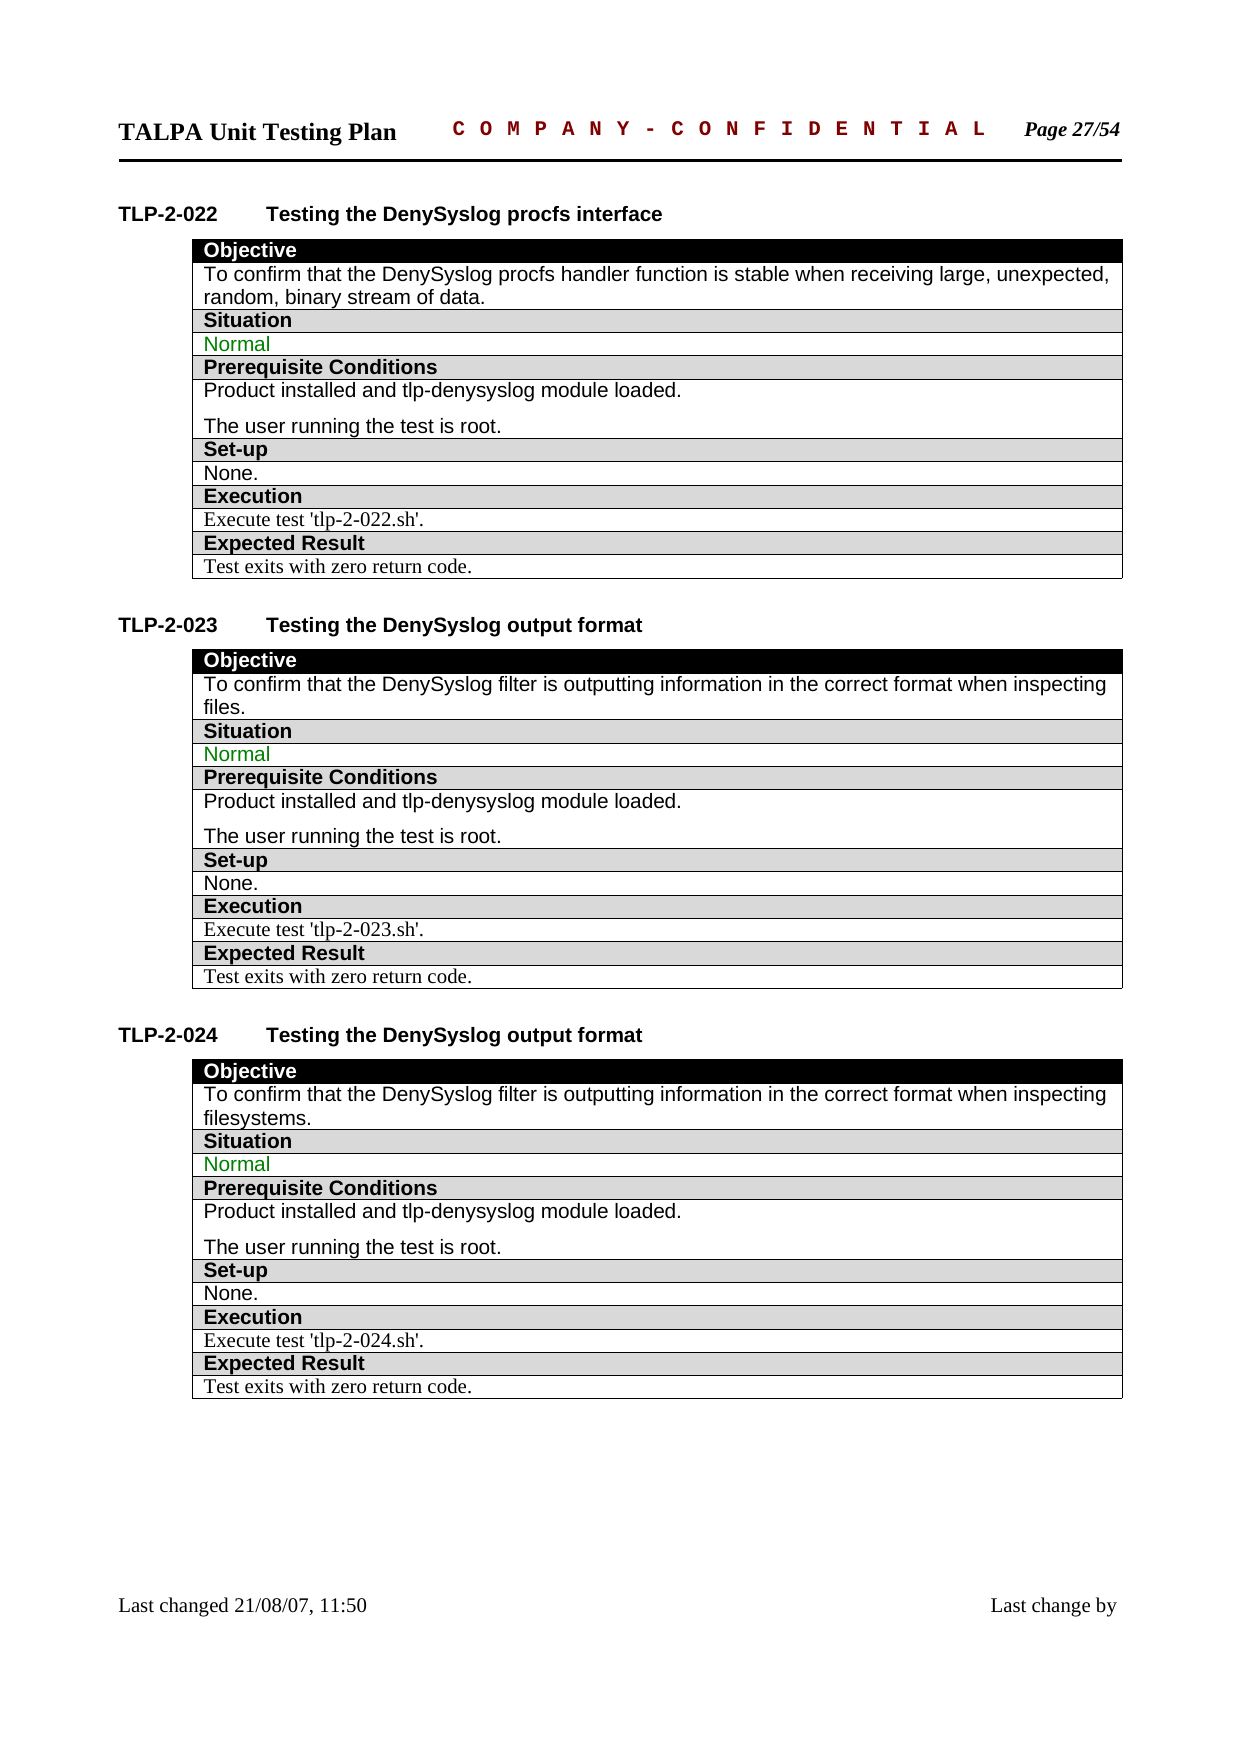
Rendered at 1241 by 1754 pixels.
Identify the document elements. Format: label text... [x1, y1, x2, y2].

table_cell Prerequisite Conditions [193, 1177, 1122, 1199]
table_cell Execute test 'tlp-2-022.sh'. [193, 509, 1122, 531]
table_cell Prerequisite Conditions [193, 356, 1122, 379]
table_cell Set-up [193, 1260, 1122, 1282]
table_cell None. [193, 872, 1122, 895]
table_cell Prerequisite Conditions [193, 767, 1122, 789]
text TLP-2-022 Testing the DenySyslog procfs interface [118, 203, 1122, 226]
table_cell Test exits with zero return code. [193, 555, 1122, 578]
table_cell To confirm that the DenySyslog procfs handler function is stable when receiving large, unexpected, random, binary stream of data. [193, 263, 1122, 309]
table_header Objective [193, 1060, 1122, 1083]
table_cell Product installed and tlp-denysyslog module loaded. The user running the test is root. [193, 1200, 1122, 1259]
table_header Objective [193, 650, 1122, 673]
table_cell None. [193, 1283, 1122, 1305]
table_cell Execution [193, 486, 1122, 508]
table_cell Test exits with zero return code. [193, 1376, 1122, 1398]
text TLP-2-024 Testing the DenySyslog output format [118, 1024, 1122, 1047]
table_cell Execute test 'tlp-2-024.sh'. [193, 1330, 1122, 1352]
table_cell Expected Result [193, 1353, 1122, 1375]
table_cell To confirm that the DenySyslog filter is outputting information in the correct format when inspecting files. [193, 674, 1122, 719]
table_cell Expected Result [193, 532, 1122, 554]
table_cell Set-up [193, 439, 1122, 461]
table_cell Normal [193, 744, 1122, 766]
table_cell None. [193, 462, 1122, 485]
table_cell Situation [193, 1130, 1122, 1153]
table_cell Set-up [193, 849, 1122, 871]
table_cell Situation [193, 310, 1122, 332]
table_cell Product installed and tlp-denysyslog module loaded. The user running the test is root. [193, 380, 1122, 438]
table_cell Execution [193, 1306, 1122, 1329]
table_cell Normal [193, 333, 1122, 355]
table_cell Execution [193, 896, 1122, 918]
table_cell Situation [193, 720, 1122, 743]
table_cell Execute test 'tlp-2-023.sh'. [193, 919, 1122, 941]
table_cell Product installed and tlp-denysyslog module loaded. The user running the test is root. [193, 790, 1122, 848]
text TLP-2-023 Testing the DenySyslog output format [118, 613, 1122, 637]
table_cell Normal [193, 1154, 1122, 1176]
table_cell Expected Result [193, 942, 1122, 965]
table_cell Test exits with zero return code. [193, 966, 1122, 988]
table_header Objective [193, 240, 1122, 262]
table_cell To confirm that the DenySyslog filter is outputting information in the correct format when inspecting filesystems. [193, 1084, 1122, 1129]
